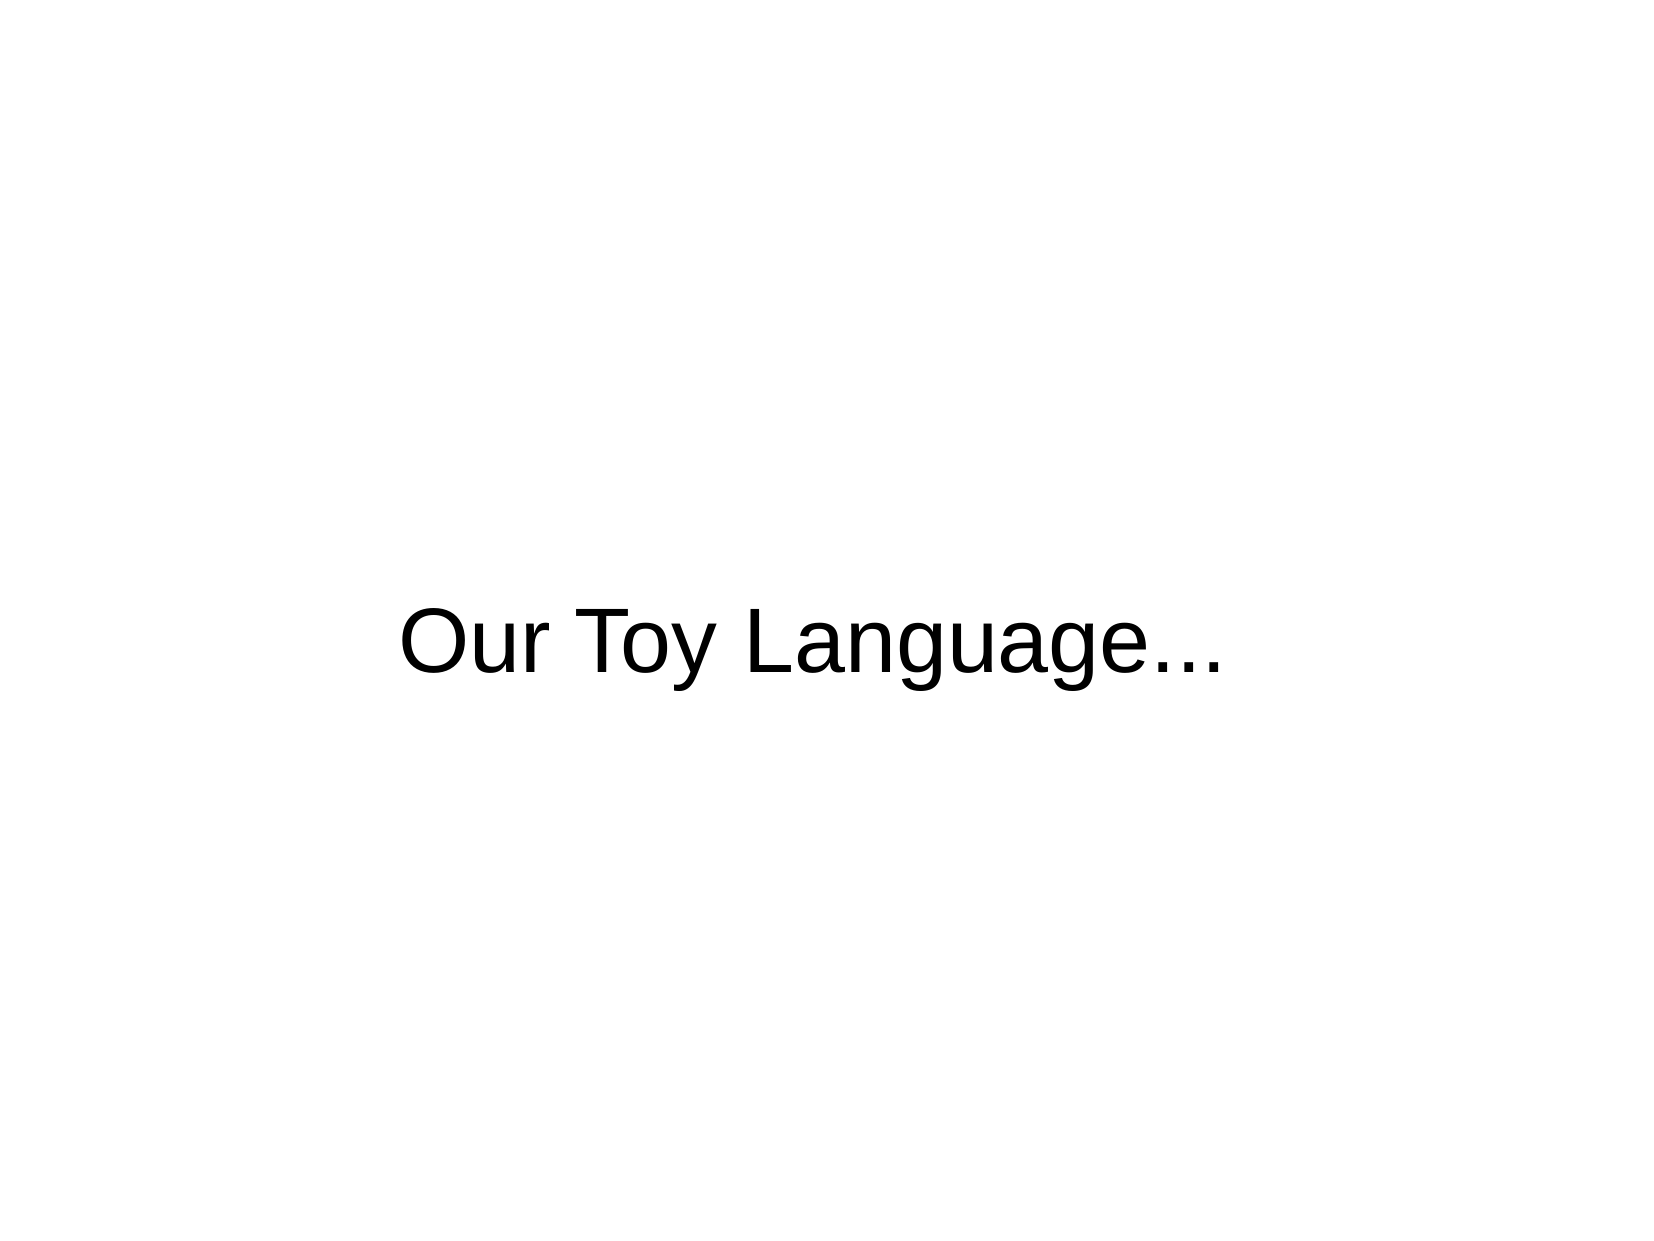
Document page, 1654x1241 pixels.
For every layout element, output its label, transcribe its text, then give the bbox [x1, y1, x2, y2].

title Our Toy Language... [69, 536, 1558, 744]
